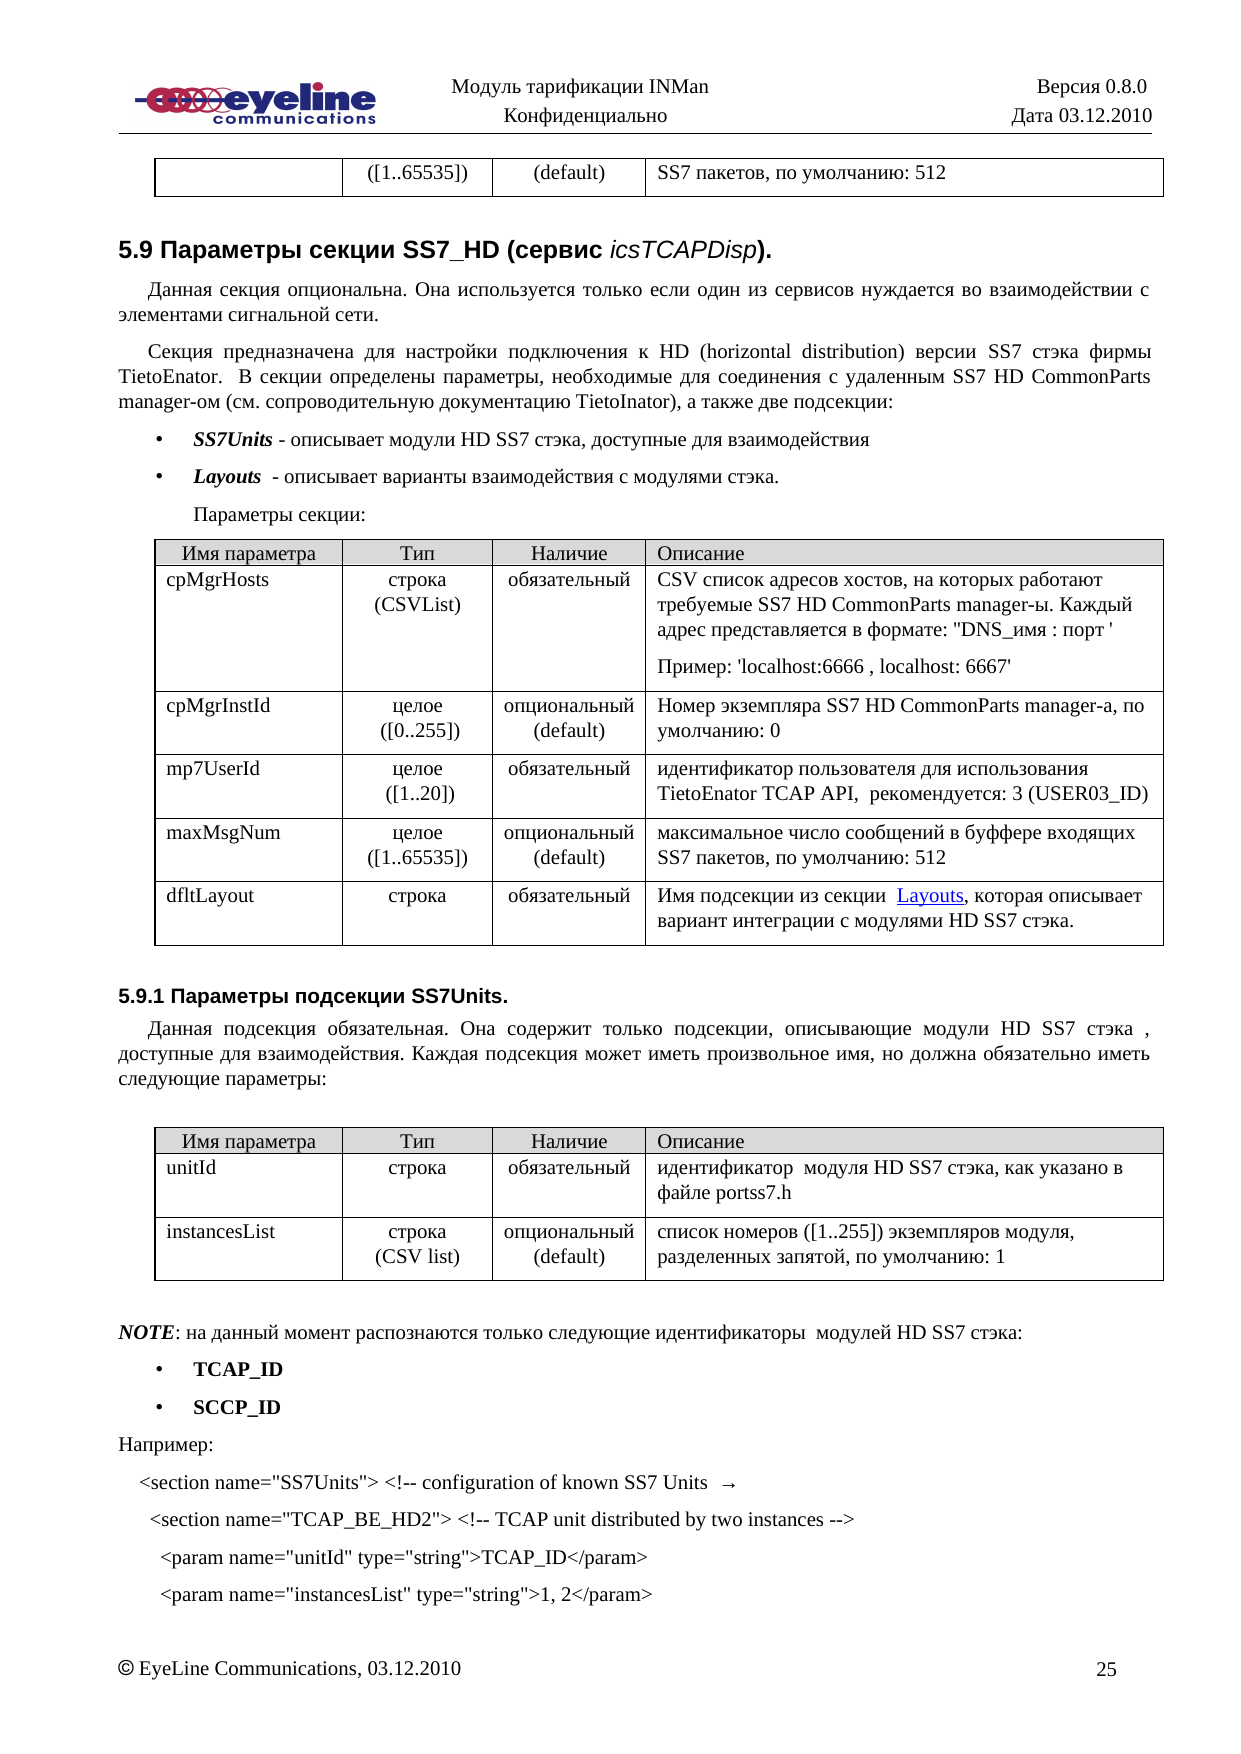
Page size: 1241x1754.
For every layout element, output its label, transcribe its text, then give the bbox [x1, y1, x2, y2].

table_cell строка [343, 882, 492, 945]
subtitle Параметры секции SS7_HD (сервис icsTCAPDisp). [118, 235, 1151, 263]
table_cell Имя подсекции из секции Layouts, которая описывает вариант интеграции с модулями HD SS7 стэка. [646, 882, 1163, 945]
table_header Наличие [493, 540, 645, 564]
table_cell SS7 пакетов, по умолчанию: 512 [646, 159, 1163, 196]
list TCAP_ID [156, 1356, 1151, 1381]
table_cell строка (CSV list) [343, 1218, 492, 1280]
table_header Наличие [493, 1128, 645, 1153]
table_cell CSV список адресов хостов, на которых работают требуемые SS7 HD CommonParts manager-ы. Каждый адрес представляется в формате: ''DNS_имя : порт ' Пример: 'localhost:6666 , localhost: 6667' [646, 566, 1163, 691]
text <param name="unitId" type="string">TCAP_ID</param> [118, 1544, 1151, 1569]
text Например: [118, 1431, 1151, 1456]
text <section name="TCAP_BE_HD2"> <!-- TCAP unit distributed by two instances --> [118, 1506, 1151, 1531]
text <section name="SS7Units"> <!-- configuration of known SS7 Units → [118, 1469, 1151, 1494]
table_header Описание [646, 540, 1163, 564]
table_cell строка [343, 1154, 492, 1217]
table_cell опциональный (default) [493, 1218, 645, 1280]
table_cell обязательный [493, 882, 645, 945]
table_cell опциональный (default) [493, 819, 645, 881]
table_cell целое ([0..255]) [343, 692, 492, 754]
list Layouts - описывает варианты взаимодействия с модулями стэка. [156, 463, 1151, 488]
table_header Описание [646, 1128, 1163, 1153]
table_cell mp7UserId [156, 755, 342, 818]
table_cell максимальное число сообщений в буффере входящих SS7 пакетов, по умолчанию: 512 [646, 819, 1163, 881]
table_cell целое ([1..65535]) [343, 819, 492, 881]
table_cell cpMgrHosts [156, 566, 342, 691]
table_cell опциональный (default) [493, 692, 645, 754]
table_cell идентификатор пользователя для использования TietoЕnator TCAP API, рекомендуется: 3 (USER03_ID) [646, 755, 1163, 818]
table_cell cpMgrInstId [156, 692, 342, 754]
table_cell обязательный [493, 755, 645, 818]
table_cell Номер экземпляра SS7 HD CommonParts manager-а, по умолчанию: 0 [646, 692, 1163, 754]
table_cell [156, 159, 342, 196]
table_header Тип [343, 1128, 492, 1153]
list SCCP_ID [156, 1394, 1151, 1419]
table_cell unitId [156, 1154, 342, 1217]
picture [135, 82, 376, 124]
table_cell целое ([1..20]) [343, 755, 492, 818]
text Данная подсекция обязательная. Она содержит только подсекции, описывающие модули HD SS7 стэка , доступные для взаимодействия. Каждая подсекция может иметь произвольное имя, но должна обязательно иметь следующие параметры: [118, 1014, 1151, 1089]
list Параметры секции: [156, 501, 1151, 526]
table_cell ([1..65535]) [343, 159, 492, 196]
text Данная секция опциональна. Она используется только если один из сервисов нуждается во взаимодействии с элементами сигнальной сети. [118, 276, 1151, 326]
list SS7Units - описывает модули HD SS7 стэка, доступные для взаимодействия [156, 426, 1151, 451]
text Секция предназначена для настройки подключения к HD (horizontal distribution) версии SS7 стэка фирмы TietoЕnator. В секции определены параметры, необходимые для соединения с удаленным SS7 HD CommonParts manager-ом (см. сопроводительную документацию TietoInator), а также две подсекции: [118, 338, 1151, 413]
table_cell maxMsgNum [156, 819, 342, 881]
subtitle Параметры подсекции SS7Units. [118, 983, 1151, 1008]
table_cell (default) [493, 159, 645, 196]
table_header Имя параметра [156, 1128, 342, 1153]
table_header Тип [343, 540, 492, 564]
table_cell instancesList [156, 1218, 342, 1280]
table_cell обязательный [493, 1154, 645, 1217]
table_cell cтрока (CSVList) [343, 566, 492, 691]
text <param name="instancesList" type="string">1, 2</param> [118, 1581, 1151, 1606]
text NOTE: на данный момент распознаются только следующие идентификаторы модулей HD SS7 стэка: [118, 1319, 1151, 1344]
table_cell dfltLayout [156, 882, 342, 945]
table_header Имя параметра [156, 540, 342, 564]
table_cell обязательный [493, 566, 645, 691]
table_cell список номеров ([1..255]) экземпляров модуля, разделенных запятой, по умолчанию: 1 [646, 1218, 1163, 1280]
table_cell идентификатор модуля HD SS7 стэка, как указано в файле portss7.h [646, 1154, 1163, 1217]
